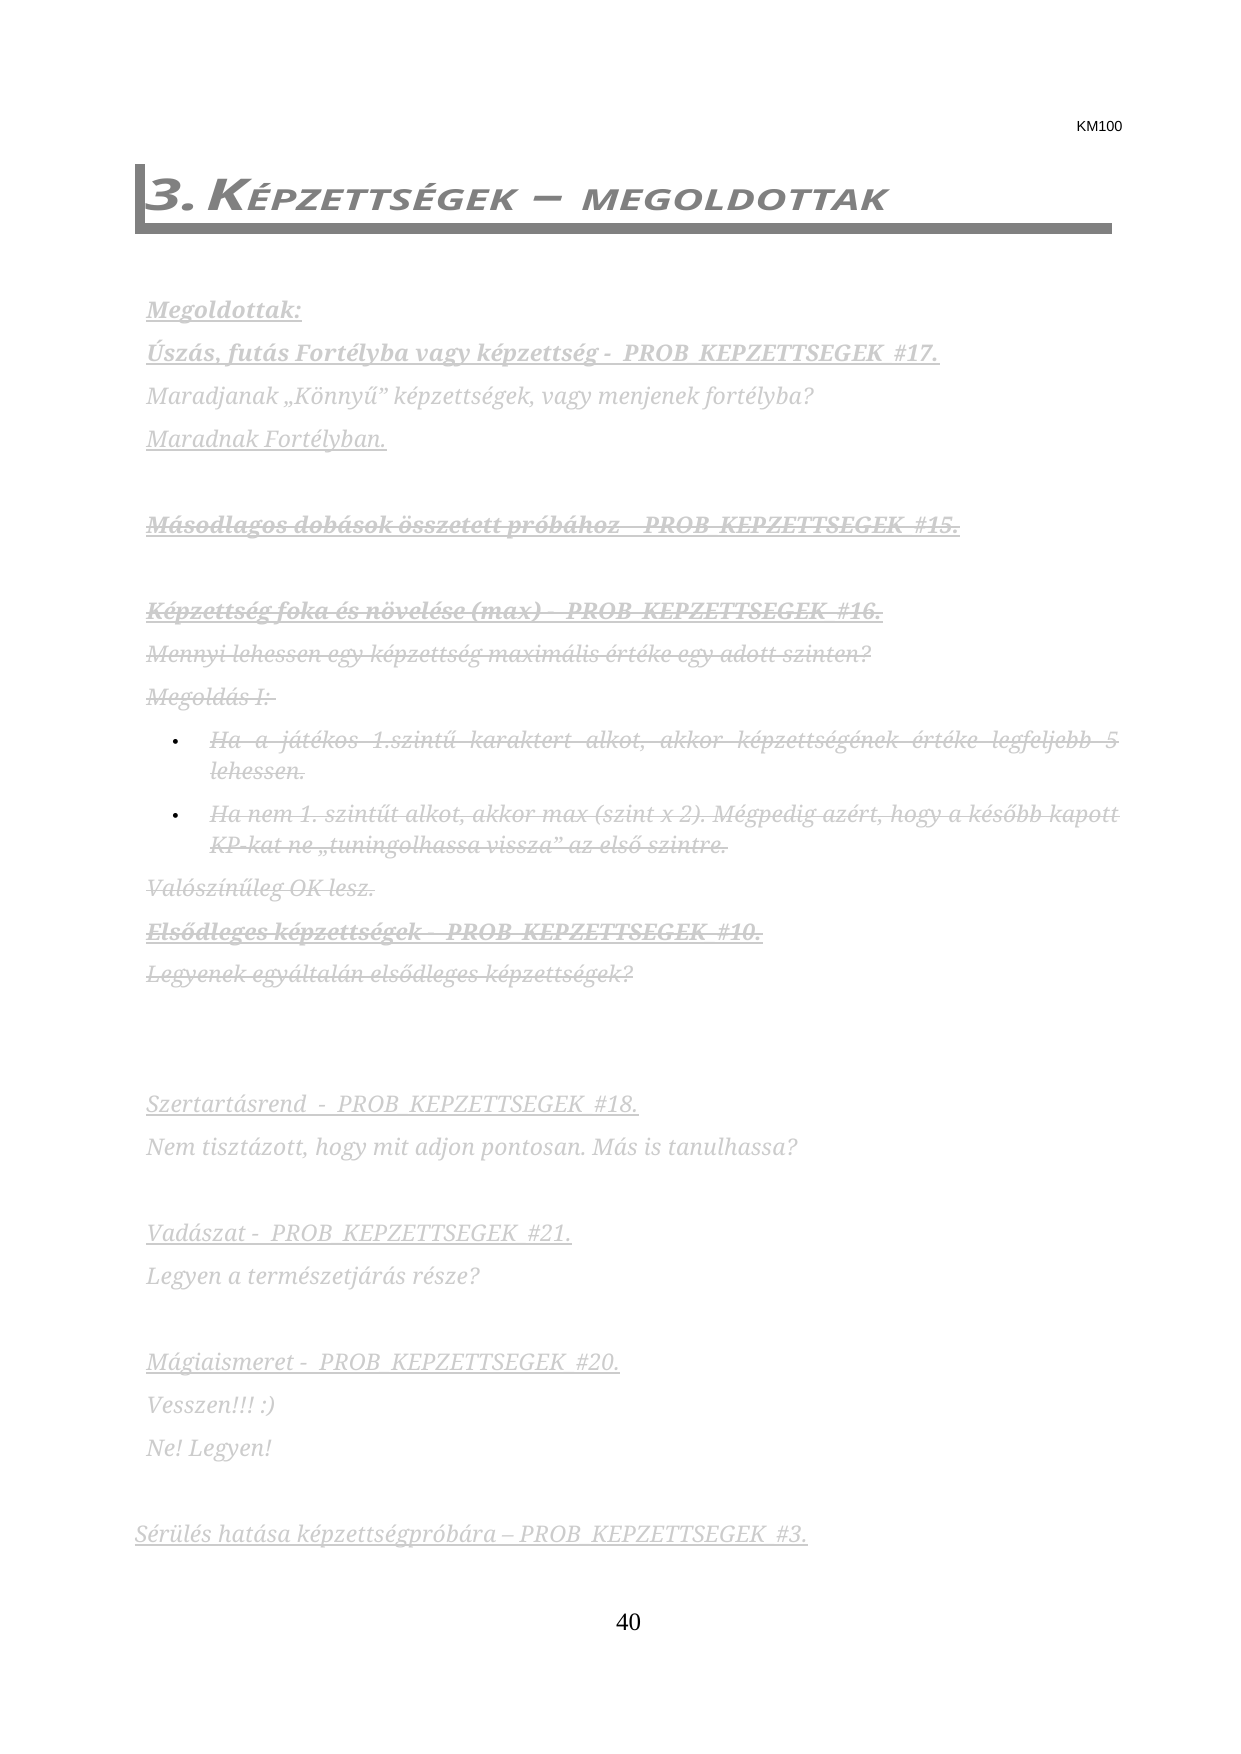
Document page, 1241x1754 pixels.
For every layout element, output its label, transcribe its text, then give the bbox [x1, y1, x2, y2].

text Ne! Legyen! [134, 1432, 1122, 1463]
text Nem tisztázott, hogy mit adjon pontosan. Más is tanulhassa? [134, 1131, 1122, 1162]
text Képzettség foka és növelése (max) - PROB_KEPZETTSEGEK_#16. [134, 595, 1122, 626]
text Valószínűleg OK lesz. [134, 872, 1122, 904]
text Másodlagos dobások összetett próbához – PROB_KEPZETTSEGEK_#15. [134, 509, 1122, 540]
text Megoldottak: [134, 294, 1122, 325]
text Legyen a természetjárás része? [134, 1259, 1122, 1291]
text Mágiaismeret - PROB_KEPZETTSEGEK_#20. [134, 1346, 1122, 1377]
text Maradnak Fortélyban. [134, 423, 1122, 454]
text Úszás, futás Fortélyba vagy képzettség - PROB_KEPZETTSEGEK_#17. [134, 337, 1122, 368]
text Maradjanak „Könnyű” képzettségek, vagy menjenek fortélyba? [134, 380, 1122, 411]
text Vadászat - PROB_KEPZETTSEGEK_#21. [134, 1217, 1122, 1248]
text Vesszen!!! :) [134, 1389, 1122, 1420]
text Megoldás I: [134, 681, 1122, 712]
text Szertartásrend - PROB_KEPZETTSEGEK_#18. [134, 1087, 1122, 1119]
text Elsődleges képzettségek - PROB_KEPZETTSEGEK_#10. [134, 915, 1122, 947]
subtitle Képzettségek – megoldottak [145, 164, 1122, 223]
text Legyenek egyáltalán elsődleges képzettségek? [134, 958, 1122, 990]
text Sérülés hatása képzettségpróbára – PROB_KEPZETTSEGEK_#3. [134, 1518, 1122, 1549]
text Mennyi lehessen egy képzettség maximális értéke egy adott szinten? [134, 638, 1122, 669]
list Ha nem 1. szintűt alkot, akkor max (szint x 2). Mégpedig azért, hogy a később kapott KP-kat ne „tuningolhassa vissza” az első szintre. [172, 798, 1122, 861]
list Ha a játékos 1.szintű karaktert alkot, akkor képzettségének értéke legfeljebb 5 lehessen. [172, 724, 1122, 786]
